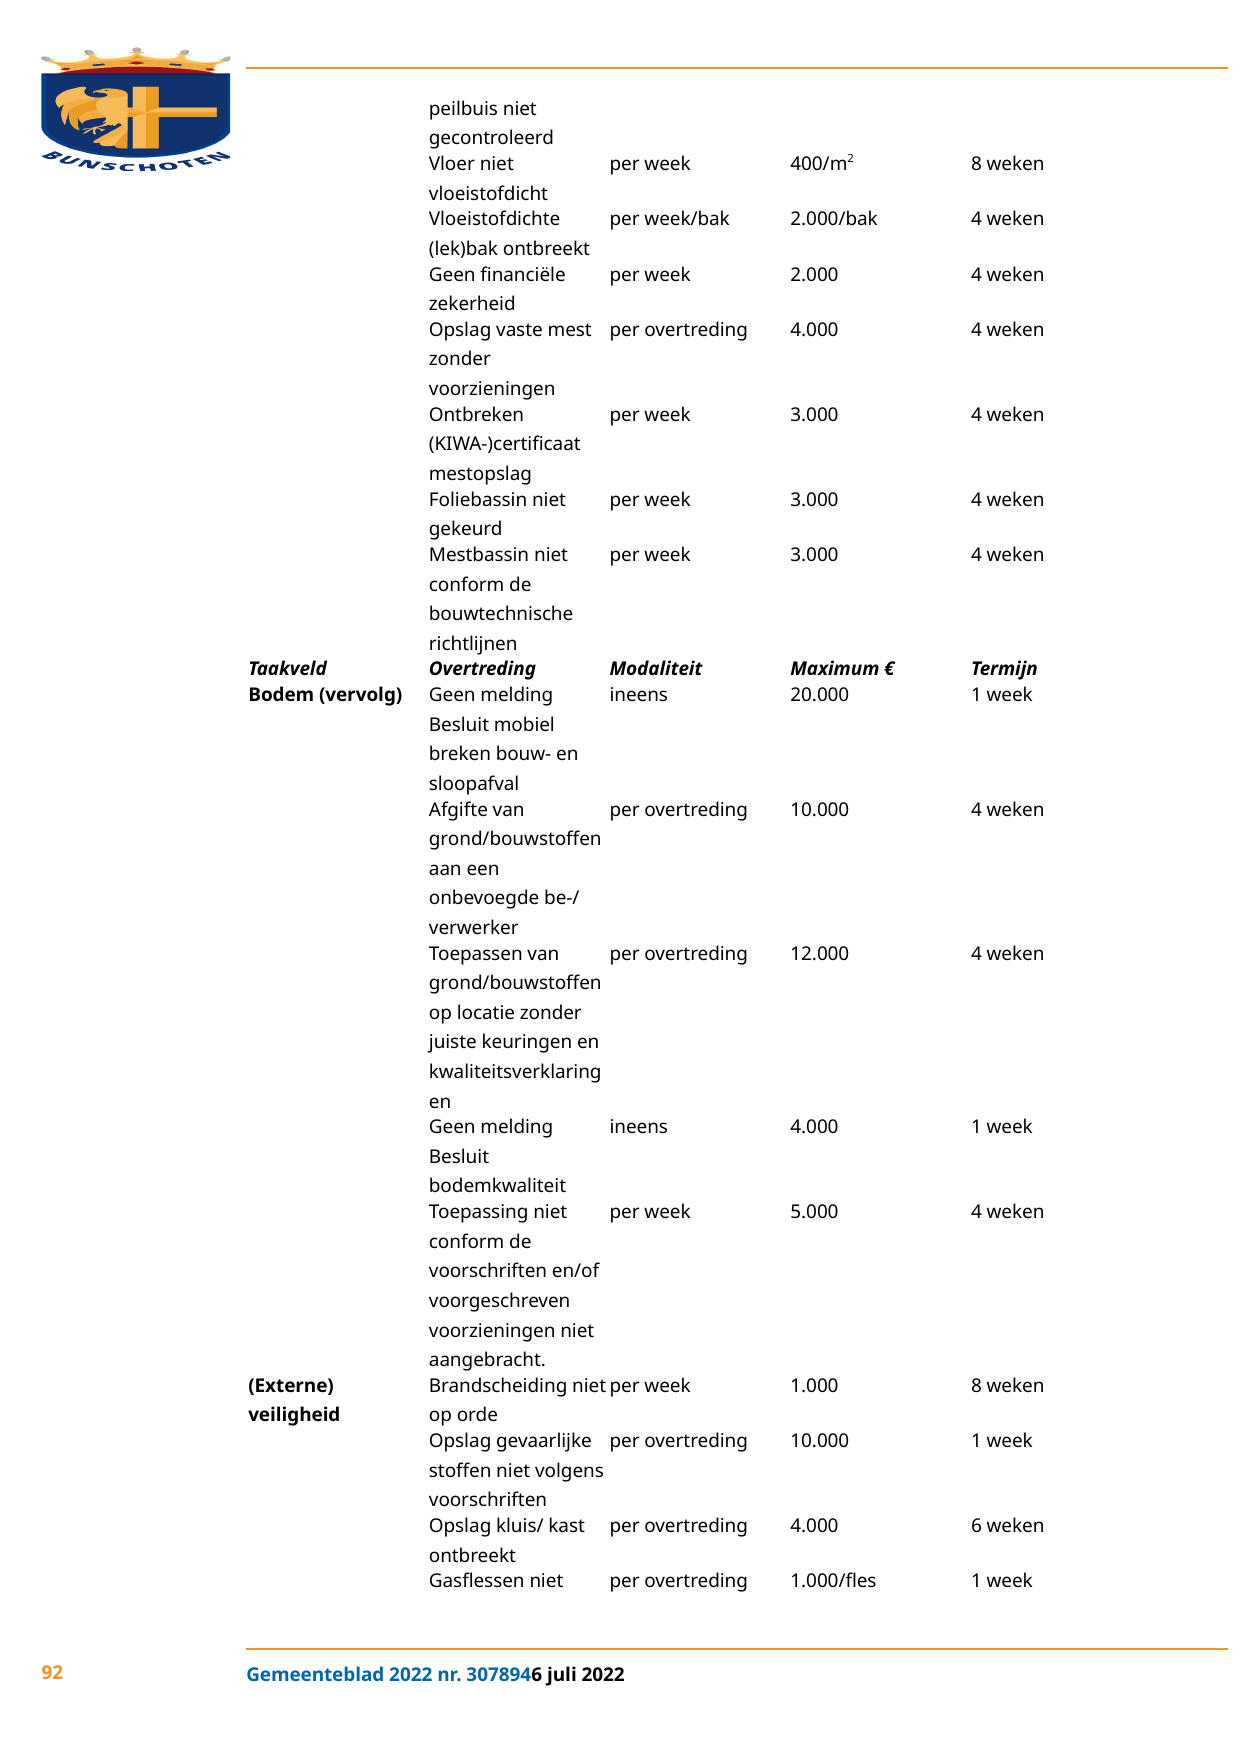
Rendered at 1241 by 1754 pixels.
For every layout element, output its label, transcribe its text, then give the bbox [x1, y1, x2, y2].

table_cell 3.000 [790, 486, 971, 541]
table_cell 12.000 [790, 940, 971, 1113]
table_cell [248, 261, 429, 316]
table_cell peilbuis niet gecontroleerd [429, 95, 609, 150]
table_cell 2.000/bak [790, 205, 971, 261]
table_cell Modaliteit [609, 656, 790, 681]
table_cell Mestbassin niet conform de bouwtechnische richtlijnen [429, 541, 609, 656]
table_cell Geen melding Besluit mobiel breken bouw- en sloopafval [429, 681, 609, 796]
table_cell 3.000 [790, 401, 971, 486]
table_cell per overtreding [609, 1512, 790, 1568]
table_cell 3.000 [790, 541, 971, 656]
table_cell 2.000 [790, 261, 971, 316]
table_cell 400/m2 [790, 150, 971, 205]
table_cell per overtreding [609, 1428, 790, 1512]
table_cell Brandscheiding niet op orde [429, 1372, 609, 1427]
picture [41, 47, 231, 172]
table_cell [971, 95, 1152, 150]
table_cell 4 weken [971, 205, 1152, 261]
table_cell 4 weken [971, 940, 1152, 1113]
table_cell [248, 150, 429, 205]
table_cell [248, 1568, 429, 1593]
table_cell per overtreding [609, 1568, 790, 1593]
table_cell [248, 1114, 429, 1198]
table_cell 10.000 [790, 796, 971, 940]
table_cell Foliebassin niet gekeurd [429, 486, 609, 541]
table_cell Gasflessen niet [429, 1568, 609, 1593]
table_cell Opslag gevaarlijke stoffen niet volgens voorschriften [429, 1428, 609, 1512]
table_cell Toepassen van grond/bouwstoffen op locatie zonder juiste keuringen en kwaliteitsverklaringen [429, 940, 609, 1113]
table_cell per week [609, 541, 790, 656]
table_cell Vloer niet vloeistofdicht [429, 150, 609, 205]
table_cell [248, 401, 429, 486]
table_cell per overtreding [609, 940, 790, 1113]
table_cell 4 weken [971, 796, 1152, 940]
table_cell per week [609, 1372, 790, 1427]
table_cell 5.000 [790, 1199, 971, 1372]
table_cell [609, 95, 790, 150]
table_cell 4 weken [971, 541, 1152, 656]
table_cell 10.000 [790, 1428, 971, 1512]
table_cell [248, 796, 429, 940]
table_cell [248, 1428, 429, 1512]
table_cell per week [609, 486, 790, 541]
table_cell [248, 940, 429, 1113]
table_cell 1 week [971, 681, 1152, 796]
table_cell Ontbreken (KIWA-)certificaat mestopslag [429, 401, 609, 486]
table_cell per week [609, 1199, 790, 1372]
table_cell per week [609, 150, 790, 205]
table_cell 4 weken [971, 486, 1152, 541]
table_cell 1 week [971, 1114, 1152, 1198]
table_cell Vloeistofdichte (lek)bak ontbreekt [429, 205, 609, 261]
table_cell Overtreding [429, 656, 609, 681]
table_cell 4.000 [790, 316, 971, 401]
table_cell 4 weken [971, 261, 1152, 316]
table_cell Taakveld [248, 656, 429, 681]
table_cell 1 week [971, 1428, 1152, 1512]
table_cell 4 weken [971, 401, 1152, 486]
table_cell per overtreding [609, 316, 790, 401]
table_cell per overtreding [609, 796, 790, 940]
table_cell (Externe) veiligheid [248, 1372, 429, 1427]
table_cell [248, 1199, 429, 1372]
table_cell Termijn [971, 656, 1152, 681]
table_cell Geen melding Besluit bodemkwaliteit [429, 1114, 609, 1198]
table_cell 1.000/fles [790, 1568, 971, 1593]
table_cell [790, 95, 971, 150]
table_cell 4 weken [971, 316, 1152, 401]
table_cell ineens [609, 1114, 790, 1198]
table_cell [248, 316, 429, 401]
table_cell [248, 205, 429, 261]
table_cell Maximum € [790, 656, 971, 681]
table_cell Bodem (vervolg) [248, 681, 429, 796]
table_cell [248, 486, 429, 541]
table_cell per week [609, 401, 790, 486]
table_cell per week/bak [609, 205, 790, 261]
table_cell Opslag kluis/ kast ontbreekt [429, 1512, 609, 1568]
table_cell 20.000 [790, 681, 971, 796]
table_cell Opslag vaste mest zonder voorzieningen [429, 316, 609, 401]
table_cell [248, 1512, 429, 1568]
table_cell Toepassing niet conform de voorschriften en/of voorgeschreven voorzieningen niet aangebracht. [429, 1199, 609, 1372]
table_cell Geen financiële zekerheid [429, 261, 609, 316]
table_cell 1 week [971, 1568, 1152, 1593]
table_cell [248, 541, 429, 656]
table_cell 1.000 [790, 1372, 971, 1427]
table_cell 4.000 [790, 1114, 971, 1198]
table_cell 4.000 [790, 1512, 971, 1568]
table_cell 4 weken [971, 1199, 1152, 1372]
table_cell [248, 95, 429, 150]
table_cell ineens [609, 681, 790, 796]
table_cell 8 weken [971, 1372, 1152, 1427]
table_cell 6 weken [971, 1512, 1152, 1568]
table_cell per week [609, 261, 790, 316]
table_cell 8 weken [971, 150, 1152, 205]
table_cell Afgifte van grond/bouwstoffen aan een onbevoegde be-/ verwerker [429, 796, 609, 940]
